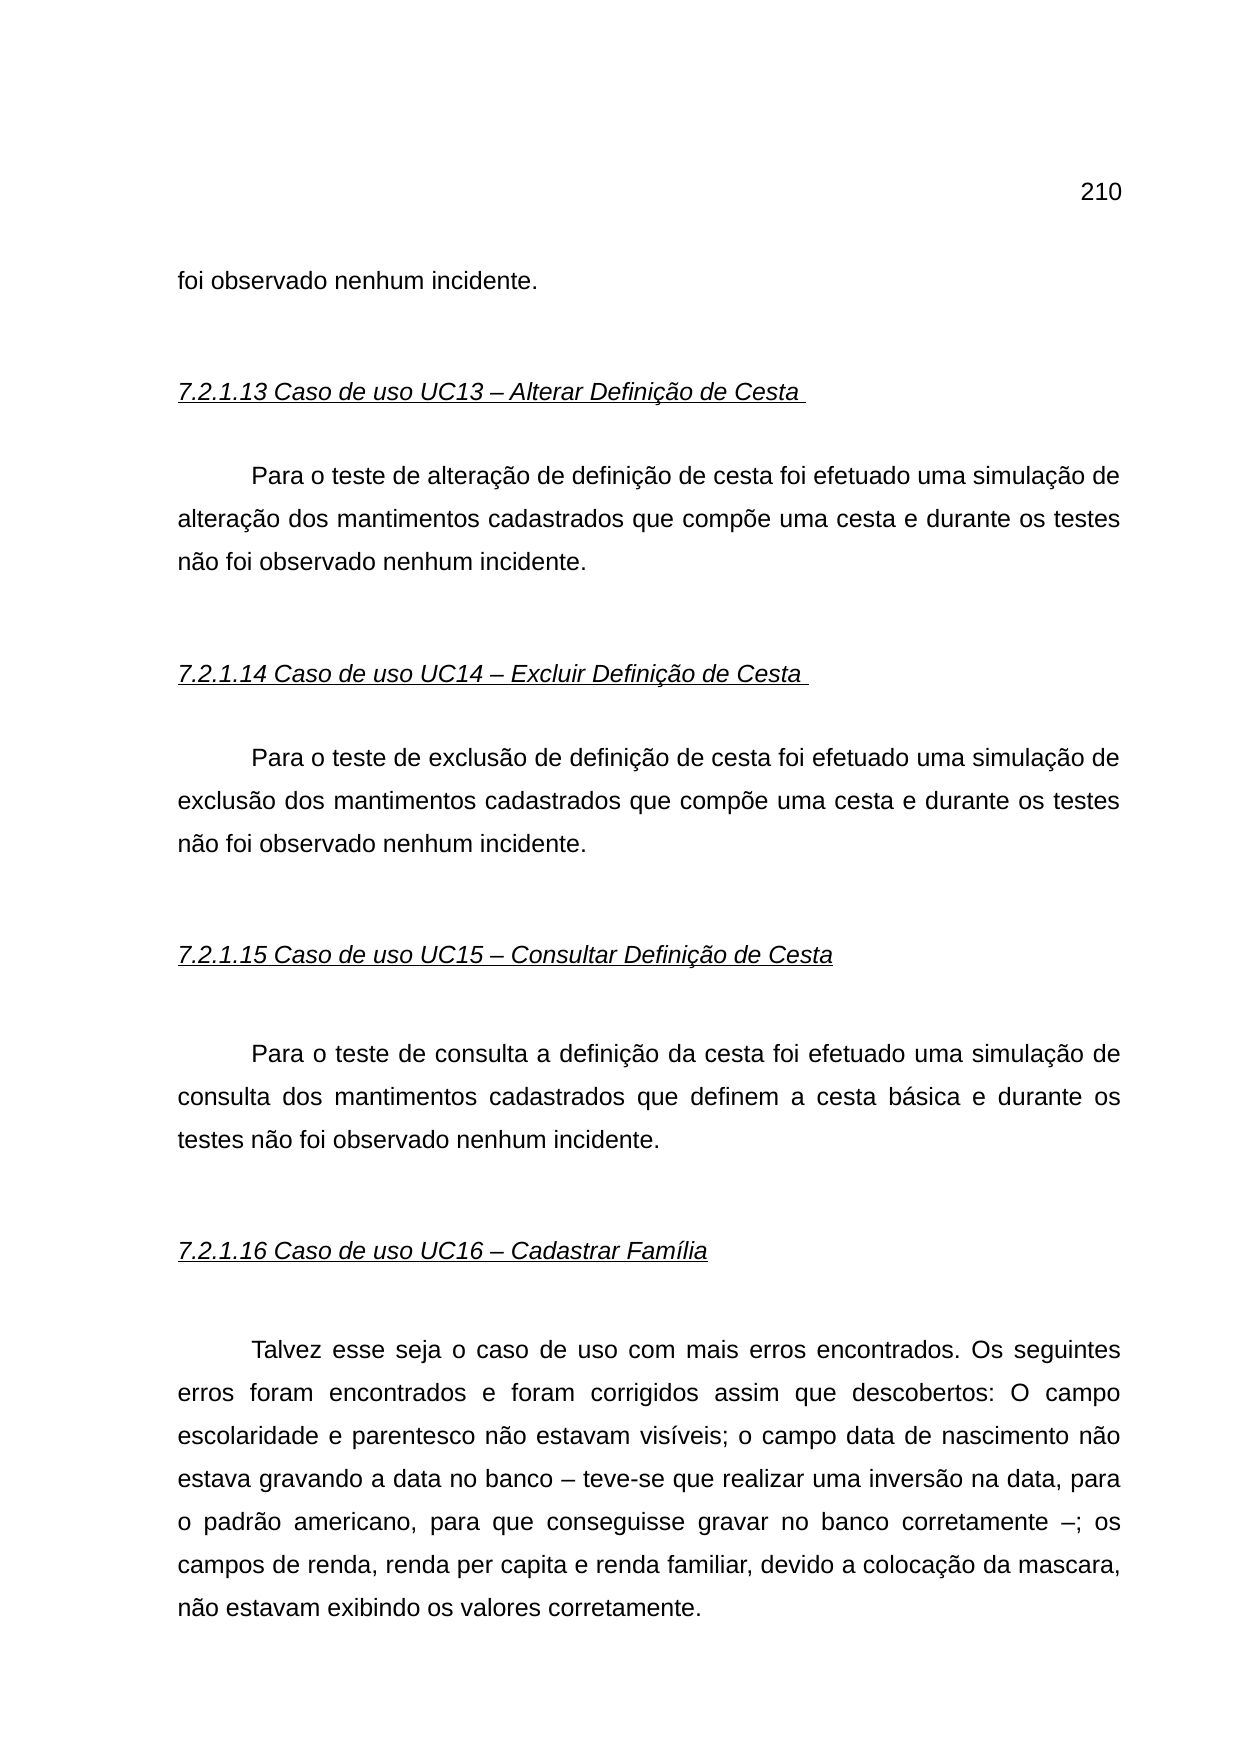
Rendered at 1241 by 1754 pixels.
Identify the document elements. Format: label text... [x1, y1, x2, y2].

subtitle 7.2.1.15 Caso de uso UC15 – Consultar Definição de Cesta [177, 940, 1122, 969]
text Para o teste de exclusão de definição de cesta foi efetuado uma simulação de exclusão dos mantimentos cadastrados que compõe uma cesta e durante os testes não foi observado nenhum incidente. [177, 743, 1122, 858]
subtitle 7.2.1.13 Caso de uso UC13 – Alterar Definição de Cesta [177, 377, 1122, 406]
text foi observado nenhum incidente. [177, 266, 1122, 294]
subtitle 7.2.1.14 Caso de uso UC14 – Excluir Definição de Cesta [177, 659, 1122, 687]
subtitle 7.2.1.16 Caso de uso UC16 – Cadastrar Família [177, 1236, 1122, 1265]
text Para o teste de consulta a definição da cesta foi efetuado uma simulação de consulta dos mantimentos cadastrados que definem a cesta básica e durante os testes não foi observado nenhum incidente. [177, 1039, 1122, 1154]
text Talvez esse seja o caso de uso com mais erros encontrados. Os seguintes erros foram encontrados e foram corrigidos assim que descobertos: O campo escolaridade e parentesco não estavam visíveis; o campo data de nascimento não estava gravando a data no banco – teve-se que realizar uma inversão na data, para o padrão americano, para que conseguisse gravar no banco corretamente –; os campos de renda, renda per capita e renda familiar, devido a colocação da mascara, não estavam exibindo os valores corretamente. [177, 1335, 1122, 1622]
text Para o teste de alteração de definição de cesta foi efetuado uma simulação de alteração dos mantimentos cadastrados que compõe uma cesta e durante os testes não foi observado nenhum incidente. [177, 461, 1122, 576]
